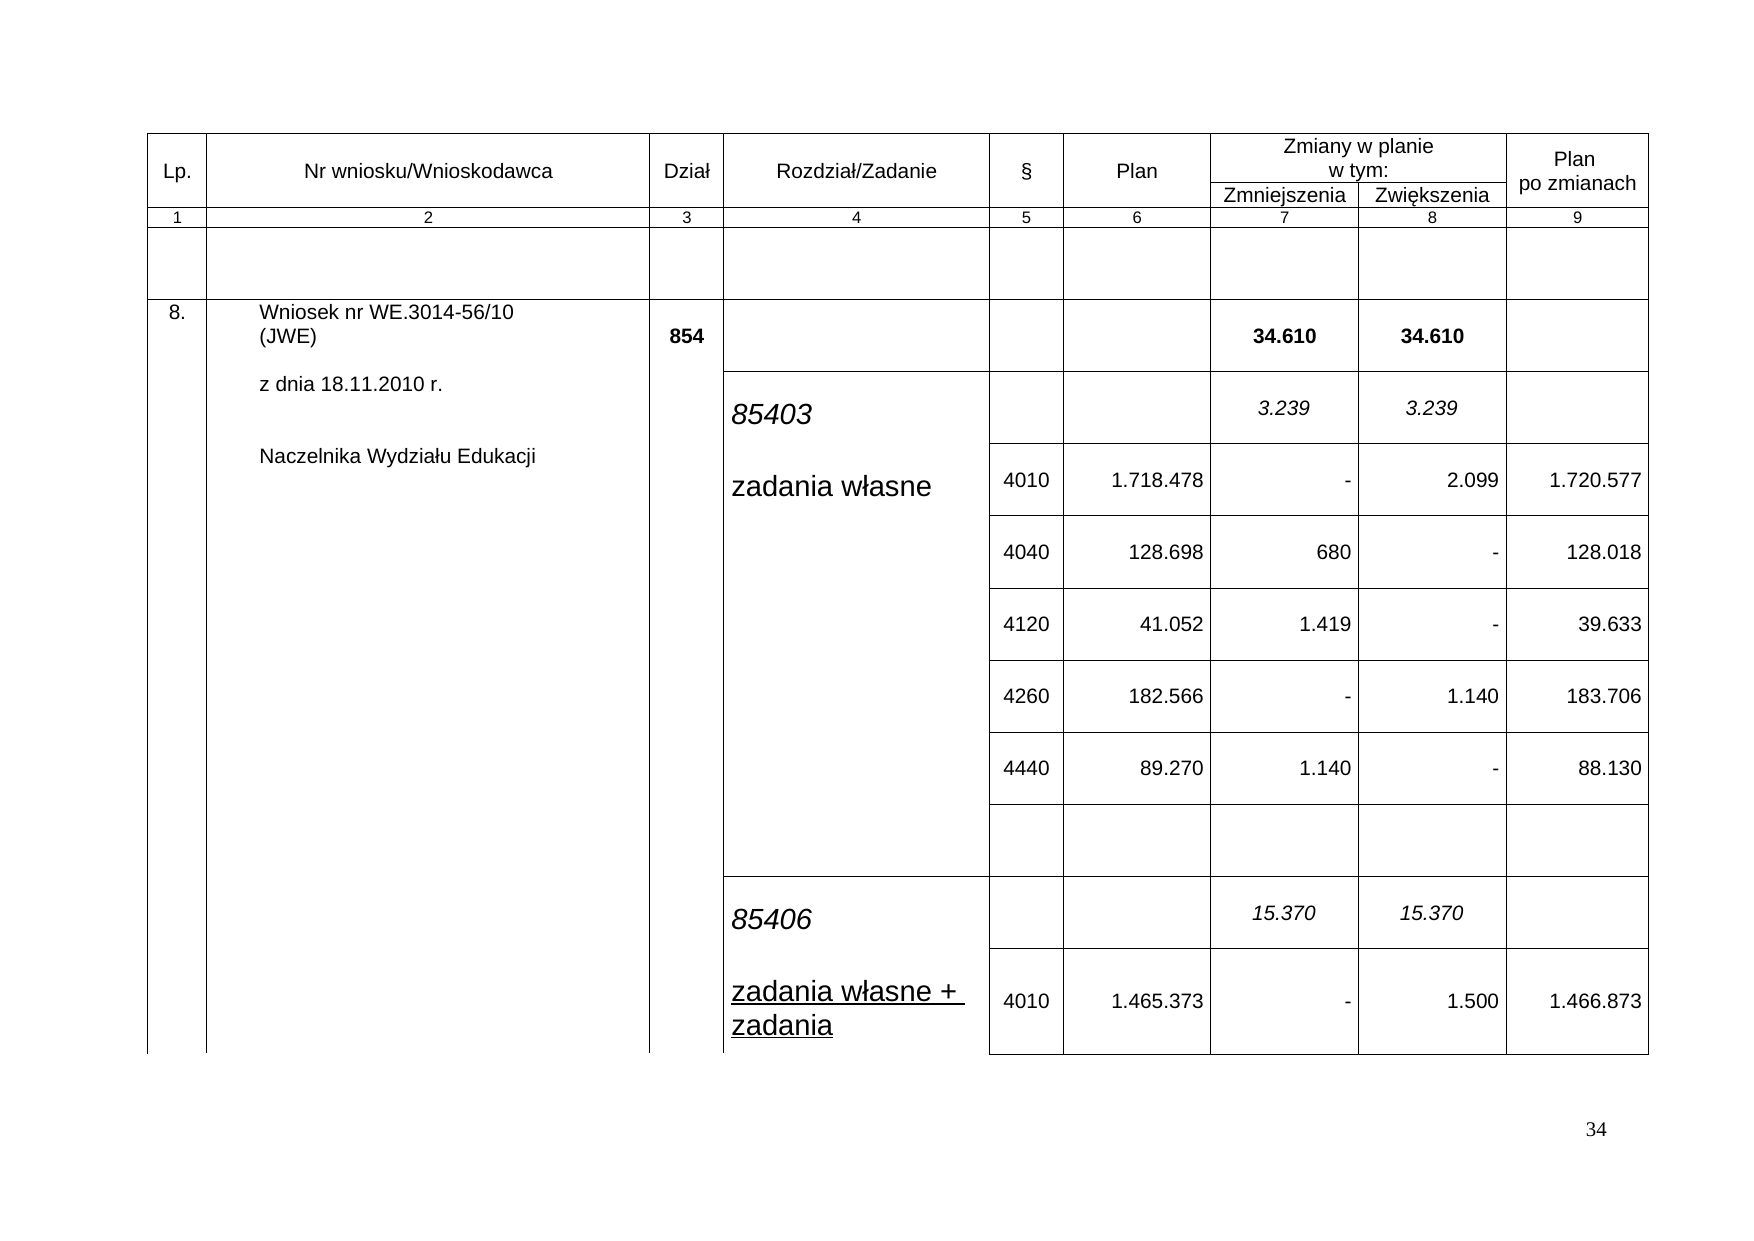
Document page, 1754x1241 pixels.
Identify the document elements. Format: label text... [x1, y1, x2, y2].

table_cell [990, 372, 1063, 443]
table_cell Zwiększenia [1359, 183, 1506, 207]
table_cell 4120 [990, 589, 1063, 659]
table_cell [1211, 228, 1358, 299]
table_cell [1211, 805, 1358, 876]
table_cell 1.419 [1211, 589, 1358, 659]
table_cell 3 [650, 208, 723, 227]
table_cell [207, 732, 649, 804]
table_cell 5 [990, 208, 1063, 227]
table_header Rozdział/Zadanie [724, 134, 989, 207]
table_cell [724, 588, 989, 659]
table_cell 1.140 [1211, 733, 1358, 804]
table_cell 1.466.873 [1507, 949, 1648, 1053]
table_cell [207, 948, 649, 1053]
table_header Dział [650, 134, 723, 207]
table_cell [148, 876, 206, 948]
table_cell 1.720.577 [1507, 444, 1648, 515]
table_cell [990, 300, 1063, 371]
table_cell [207, 804, 649, 876]
table_cell - [1359, 733, 1506, 804]
table_cell 34.610 [1359, 300, 1506, 371]
table_cell - [1211, 949, 1358, 1053]
table_cell [148, 515, 206, 587]
table_cell [148, 948, 206, 1053]
table_cell 15.370 [1211, 877, 1358, 948]
table_cell zadania własne [724, 443, 989, 515]
table_cell 85406 [724, 877, 989, 948]
table_cell 85403 [724, 372, 989, 443]
table_cell 680 [1211, 516, 1358, 587]
table_cell [1064, 372, 1210, 443]
table_cell 4040 [990, 516, 1063, 587]
table_cell [990, 228, 1063, 299]
table_cell 6 [1064, 208, 1210, 227]
table_cell 8. [148, 300, 206, 371]
table_cell 1.140 [1359, 661, 1506, 732]
table_cell [1507, 228, 1648, 299]
table_header Plan po zmianach [1507, 134, 1648, 207]
table_cell [148, 732, 206, 804]
table_cell [650, 228, 723, 299]
table_cell 4010 [990, 949, 1063, 1053]
table_header Nr wniosku/Wnioskodawca [207, 134, 649, 207]
table_cell [650, 732, 723, 804]
table_cell 2.099 [1359, 444, 1506, 515]
table_cell [724, 515, 989, 587]
table_cell 7 [1211, 208, 1358, 227]
table_cell [1064, 805, 1210, 876]
table_cell 3.239 [1359, 372, 1506, 443]
table_cell [1507, 805, 1648, 876]
table_cell 854 [650, 300, 723, 371]
table_cell 41.052 [1064, 589, 1210, 659]
table_cell Wniosek nr WE.3014-56/10 (JWE) [207, 300, 649, 371]
table_cell 183.706 [1507, 661, 1648, 732]
table_cell 4260 [990, 661, 1063, 732]
table_cell 4440 [990, 733, 1063, 804]
table_cell 39.633 [1507, 589, 1648, 659]
table_cell 8 [1359, 208, 1506, 227]
table_cell [148, 228, 206, 299]
table_cell Naczelnika Wydziału Edukacji [207, 443, 649, 515]
table_header § [990, 134, 1063, 207]
table_cell 2 [207, 208, 649, 227]
table_cell [650, 588, 723, 659]
table_cell [207, 660, 649, 732]
table_cell [1064, 877, 1210, 948]
table_cell 3.239 [1211, 372, 1358, 443]
table_cell [724, 228, 989, 299]
table_cell 4010 [990, 444, 1063, 515]
table_cell [1064, 300, 1210, 371]
table_header Lp. [148, 134, 206, 207]
table_cell [148, 443, 206, 515]
table_cell [1359, 805, 1506, 876]
table_cell [207, 588, 649, 659]
table_cell [650, 515, 723, 587]
table_cell [1507, 877, 1648, 948]
table_cell [650, 443, 723, 515]
table_cell [1507, 372, 1648, 443]
table_cell 1.500 [1359, 949, 1506, 1053]
table_cell 128.018 [1507, 516, 1648, 587]
table_cell [724, 804, 989, 876]
table_cell [148, 371, 206, 443]
table_cell [724, 660, 989, 732]
table_header Zmiany w planie w tym: [1211, 134, 1506, 182]
table_cell [1359, 228, 1506, 299]
table_header Plan [1064, 134, 1210, 207]
table_cell [148, 804, 206, 876]
table_cell 1.718.478 [1064, 444, 1210, 515]
table_cell [650, 876, 723, 948]
table_cell [207, 228, 649, 299]
table_cell [724, 300, 989, 371]
table_cell z dnia 18.11.2010 r. [207, 371, 649, 443]
table_cell [148, 588, 206, 659]
table_cell 128.698 [1064, 516, 1210, 587]
table_cell - [1359, 516, 1506, 587]
table_cell 9 [1507, 208, 1648, 227]
table_cell [650, 371, 723, 443]
table_cell - [1211, 661, 1358, 732]
table_cell 88.130 [1507, 733, 1648, 804]
table_cell zadania własne + zadania [724, 948, 989, 1053]
table_cell 1.465.373 [1064, 949, 1210, 1053]
table_cell [207, 515, 649, 587]
table_cell [148, 660, 206, 732]
table_cell 4 [724, 208, 989, 227]
table_cell [990, 805, 1063, 876]
table_cell [990, 877, 1063, 948]
table_cell Zmniejszenia [1211, 183, 1358, 207]
table_cell 182.566 [1064, 661, 1210, 732]
table_cell [1507, 300, 1648, 371]
table_cell 34.610 [1211, 300, 1358, 371]
table_cell 1 [148, 208, 206, 227]
table_cell [1064, 228, 1210, 299]
table_cell - [1359, 589, 1506, 659]
table_cell - [1211, 444, 1358, 515]
table_cell [650, 660, 723, 732]
table_cell 15.370 [1359, 877, 1506, 948]
table_cell [207, 876, 649, 948]
table_cell [724, 732, 989, 804]
table_cell [650, 804, 723, 876]
table_cell [650, 948, 723, 1053]
table_cell 89.270 [1064, 733, 1210, 804]
